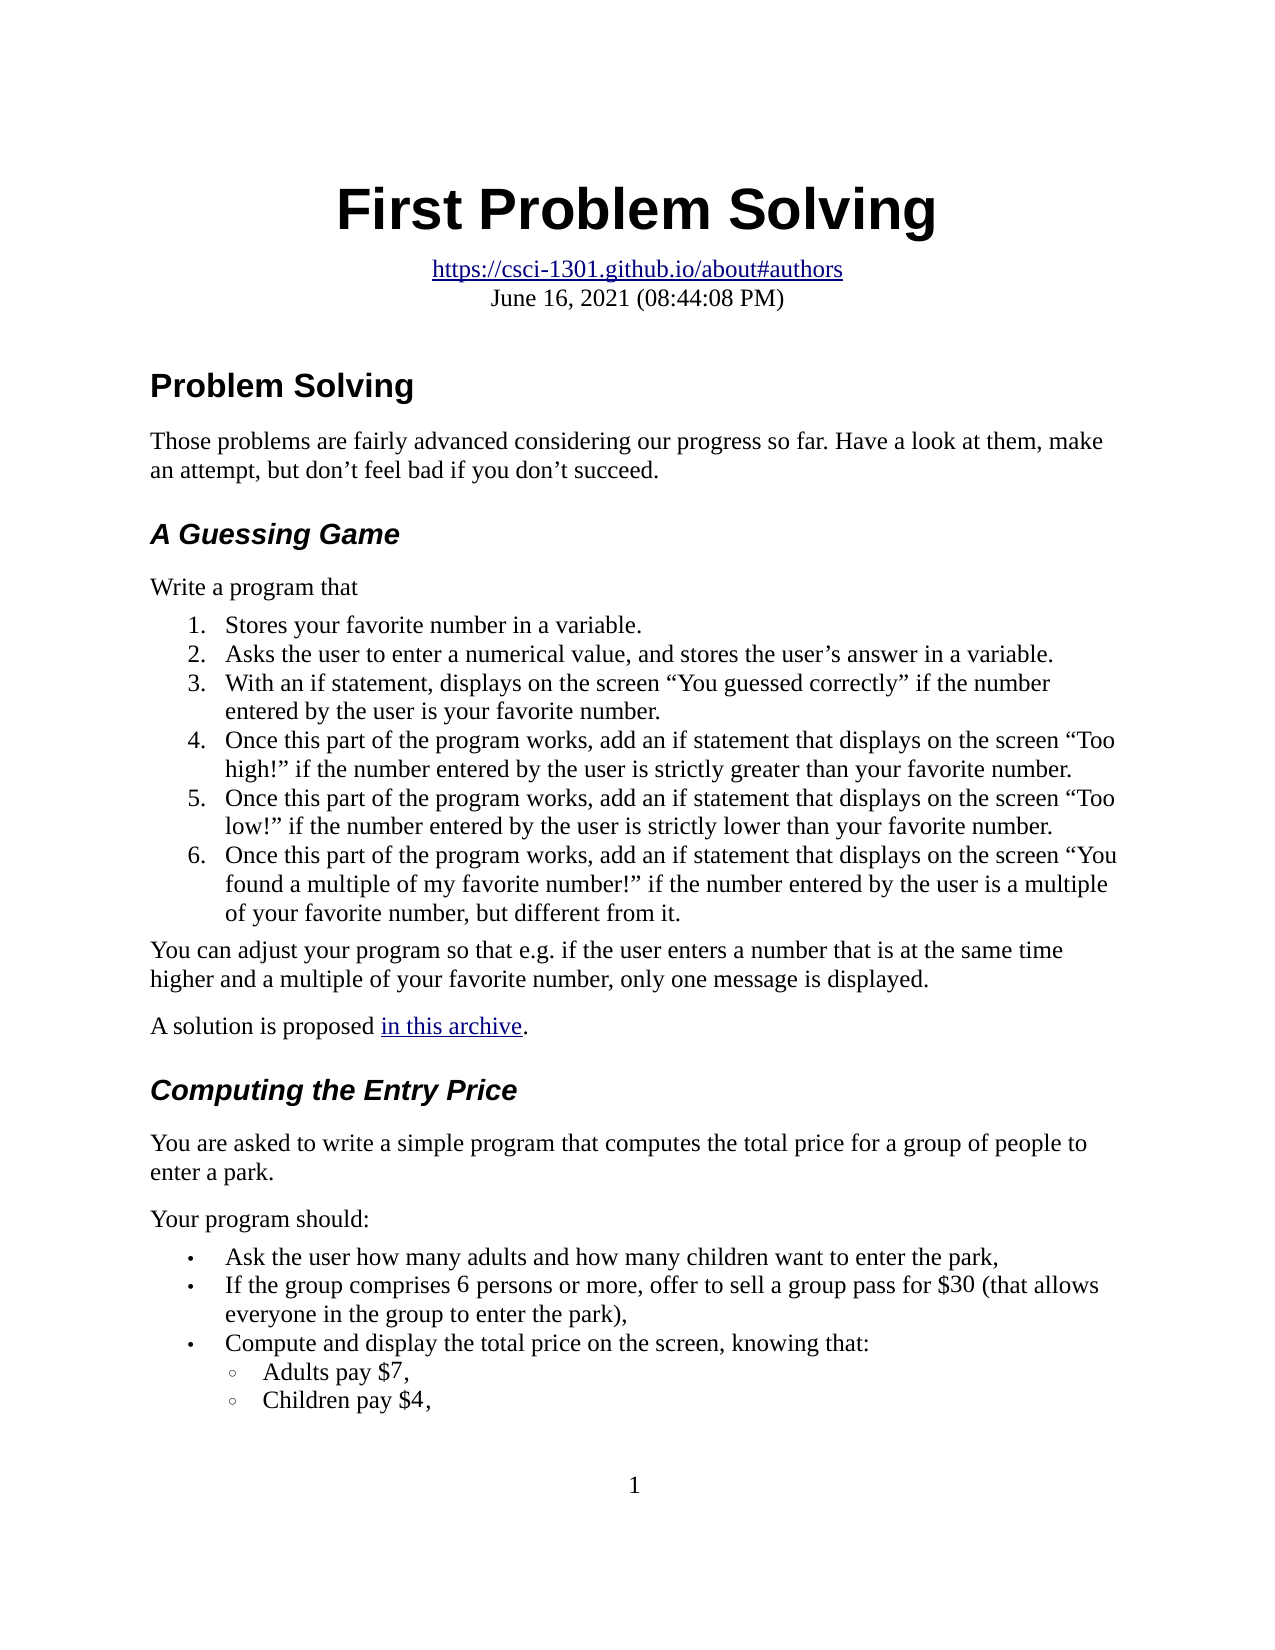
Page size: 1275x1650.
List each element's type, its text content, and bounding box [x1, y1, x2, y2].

text You can adjust your program so that e.g. if the user enters a number that is at the same time higher and a multiple of your favorite number, only one message is displayed. [150, 935, 1125, 993]
subtitle Problem Solving [150, 366, 1125, 404]
list Ask the user how many adults and how many children want to enter the park, [187, 1242, 1125, 1270]
text You are asked to write a simple program that computes the total price for a group of people to enter a park. [150, 1128, 1125, 1186]
text June 16, 2021 (08:44:08 PM) [150, 283, 1125, 312]
list Once this part of the program works, add an if statement that displays on the screen “You found a multiple of my favorite number!” if the number entered by the user is a multiple of your favorite number, but different from it. [187, 840, 1125, 926]
text https://csci-1301.github.io/about#authors [150, 254, 1125, 283]
list If the group comprises persons or more, offer to sell a group pass for $ (that allows everyone in the group to enter the park), [187, 1270, 1125, 1328]
subtitle Computing the Entry Price [150, 1073, 1125, 1107]
text Write a program that [150, 572, 1125, 601]
text Those problems are fairly advanced considering our progress so far. Have a look at them, make an attempt, but don’t feel bad if you don’t succeed. [150, 426, 1125, 483]
list Once this part of the program works, add an if statement that displays on the screen “Too high!” if the number entered by the user is strictly greater than your favorite number. [187, 725, 1125, 783]
list Stores your favorite number in a variable. [187, 610, 1125, 639]
subtitle A Guessing Game [150, 517, 1125, 551]
list Children pay $, [225, 1385, 1125, 1414]
text Your program should: [150, 1204, 1125, 1233]
list Asks the user to enter a numerical value, and stores the user’s answer in a variable. [187, 639, 1125, 668]
text A solution is proposed in this archive. [150, 1011, 1125, 1039]
list Once this part of the program works, add an if statement that displays on the screen “Too low!” if the number entered by the user is strictly lower than your favorite number. [187, 783, 1125, 840]
list Compute and display the total price on the screen, knowing that: [187, 1328, 1125, 1357]
list Adults pay $, [225, 1357, 1125, 1385]
title First Problem Solving [150, 175, 1125, 242]
list With an if statement, displays on the screen “You guessed correctly” if the number entered by the user is your favorite number. [187, 668, 1125, 725]
